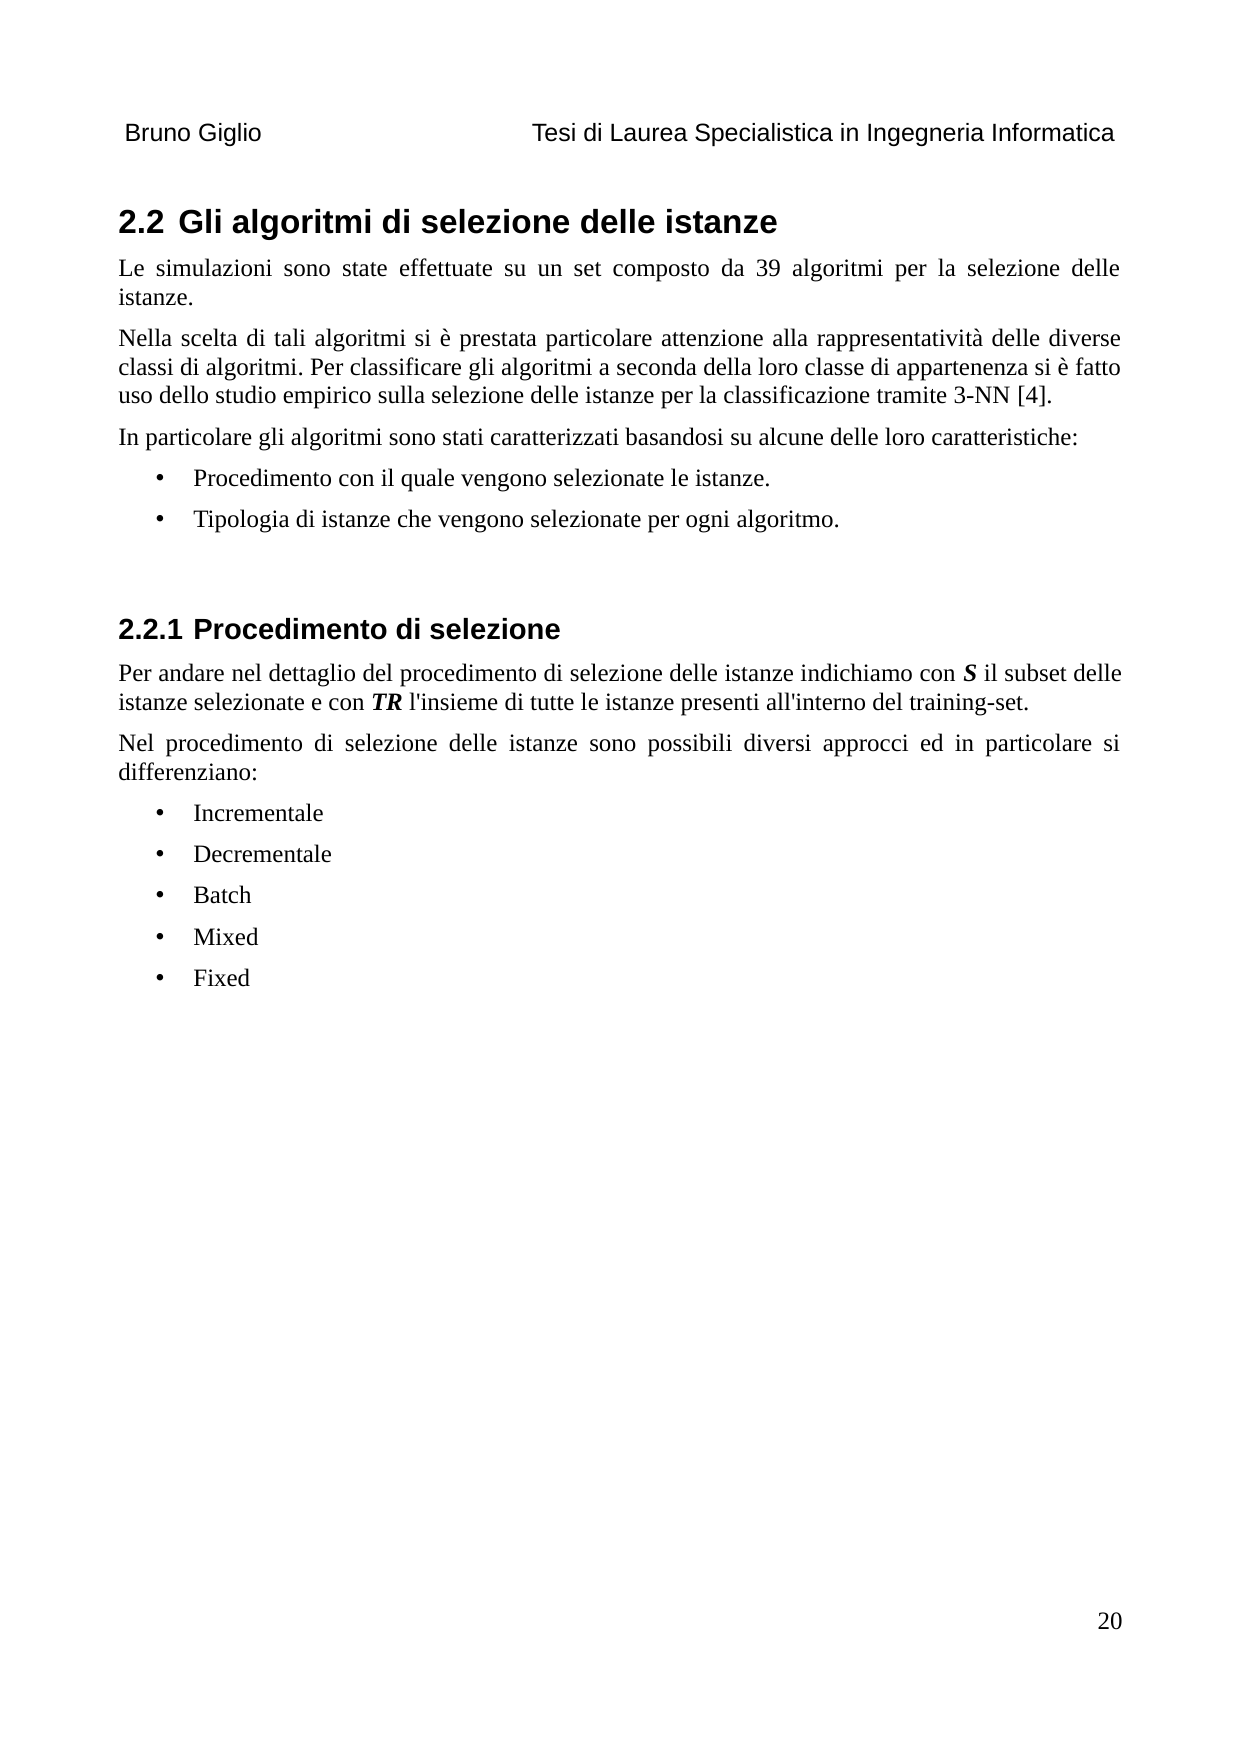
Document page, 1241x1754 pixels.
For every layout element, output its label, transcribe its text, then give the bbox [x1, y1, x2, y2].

list Fixed [156, 963, 1122, 992]
list Tipologia di istanze che vengono selezionate per ogni algoritmo. [156, 504, 1122, 533]
subtitle Procedimento di selezione [118, 612, 1122, 645]
list Decrementale [156, 839, 1122, 868]
list Batch [156, 880, 1122, 909]
list Procedimento con il quale vengono selezionate le istanze. [156, 463, 1122, 492]
text Nella scelta di tali algoritmi si è prestata particolare attenzione alla rappresentatività delle diverse classi di algoritmi. Per classificare gli algoritmi a seconda della loro classe di appartenenza si è fatto uso dello studio empirico sulla selezione delle istanze per la classificazione tramite 3-NN [4]. [118, 323, 1122, 409]
list Incrementale [156, 798, 1122, 827]
text Per andare nel dettaglio del procedimento di selezione delle istanze indichiamo con S il subset delle istanze selezionate e con TR l'insieme di tutte le istanze presenti all'interno del training-set. [118, 658, 1122, 715]
subtitle Gli algoritmi di selezione delle istanze [118, 202, 1122, 241]
text In particolare gli algoritmi sono stati caratterizzati basandosi su alcune delle loro caratteristiche: [118, 422, 1122, 451]
text Nel procedimento di selezione delle istanze sono possibili diversi approcci ed in particolare si differenziano: [118, 728, 1122, 785]
text Le simulazioni sono state effettuate su un set composto da 39 algoritmi per la selezione delle istanze. [118, 253, 1122, 311]
list Mixed [156, 922, 1122, 950]
